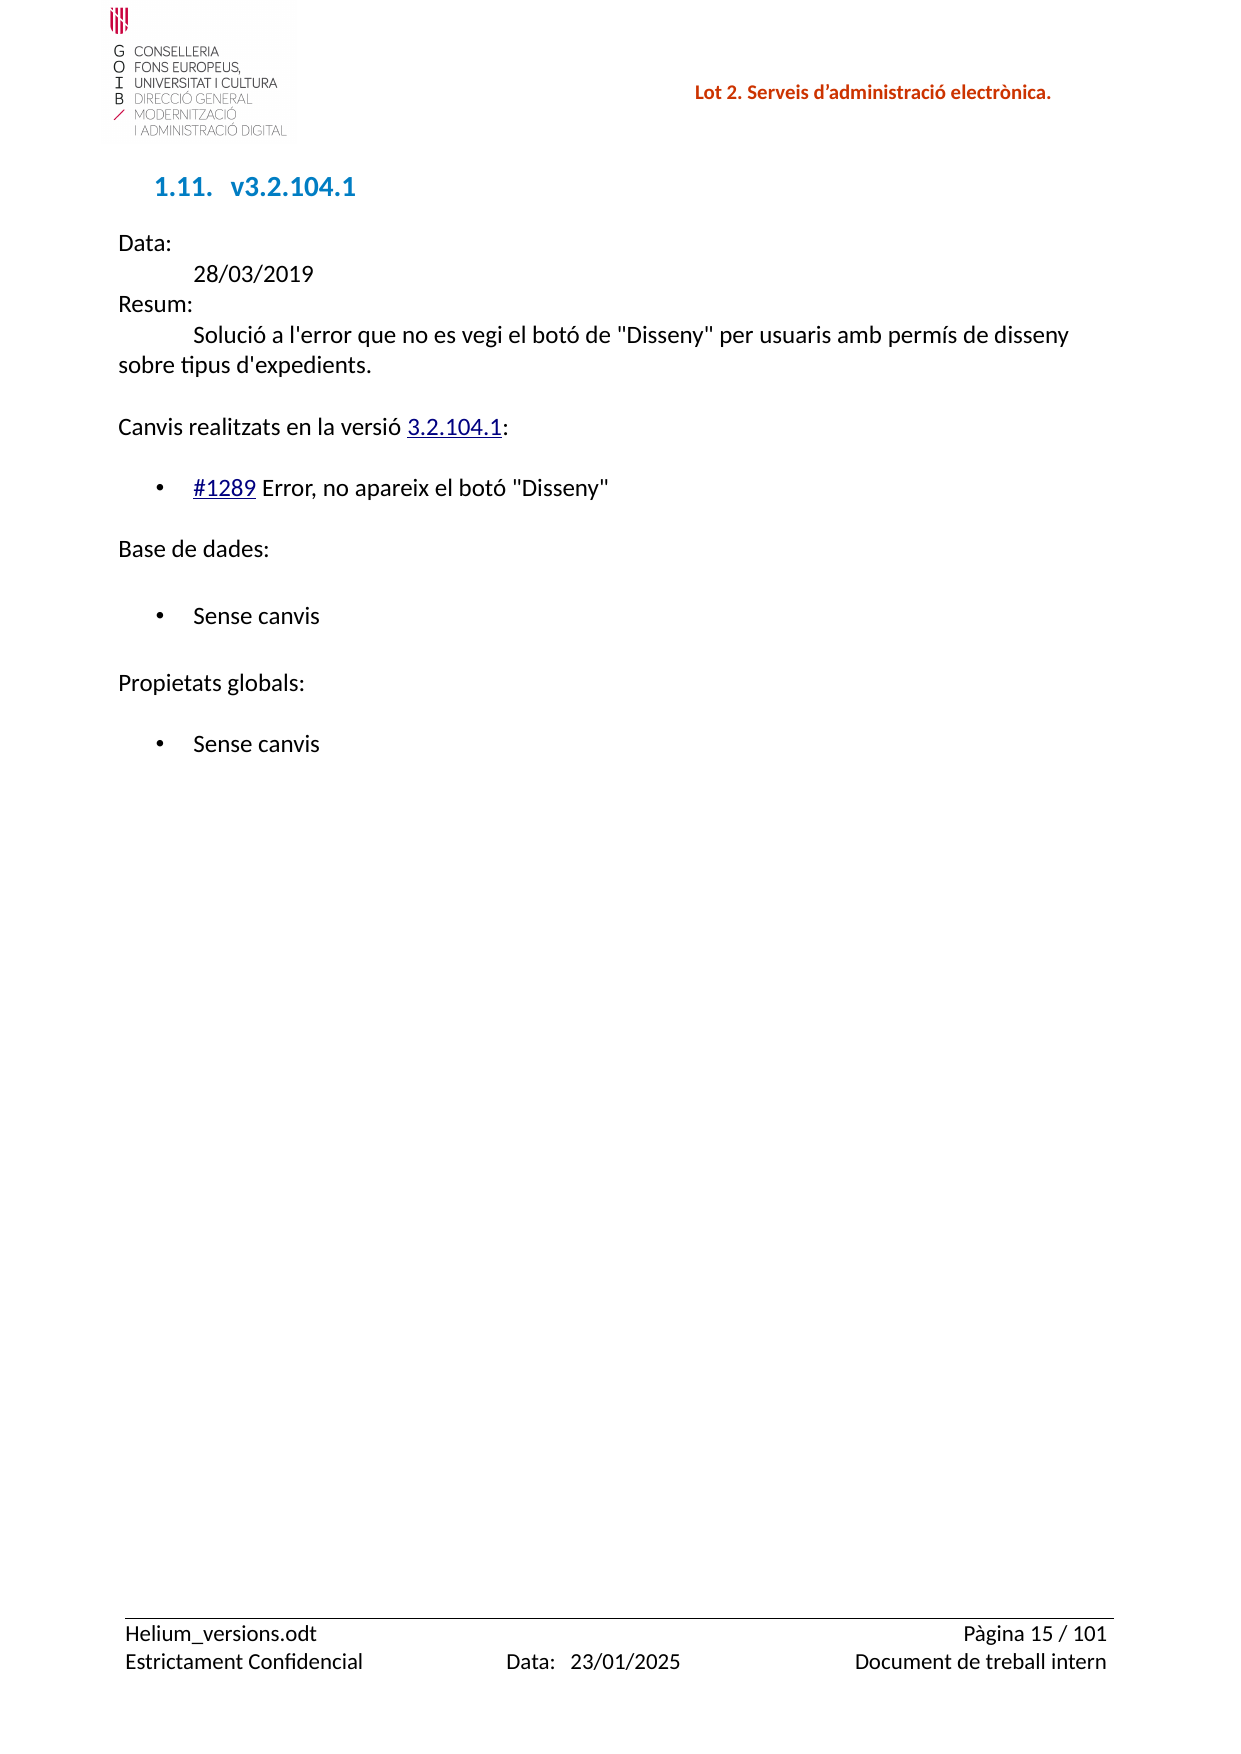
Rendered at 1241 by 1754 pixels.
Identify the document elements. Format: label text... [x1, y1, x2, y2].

text 28/03/2019 [118, 258, 1122, 289]
text Propietats globals: [118, 667, 1122, 697]
text Solució a l'error que no es vegi el botó de "Disseny" per usuaris amb permís de disseny sobre tipus d'expedients. [118, 319, 1122, 380]
text Data: [118, 228, 1122, 258]
list Sense canvis [156, 600, 1122, 630]
text Resum: [118, 289, 1122, 319]
picture [100, 0, 297, 144]
text Canvis realitzats en la versió 3.2.104.1: [118, 411, 1122, 441]
subtitle v3.2.104.1 [153, 168, 1122, 204]
list Sense canvis [156, 728, 1122, 758]
list #1289 Error, no apareix el botó "Disseny" [156, 472, 1122, 502]
text Base de dades: [118, 533, 1122, 563]
